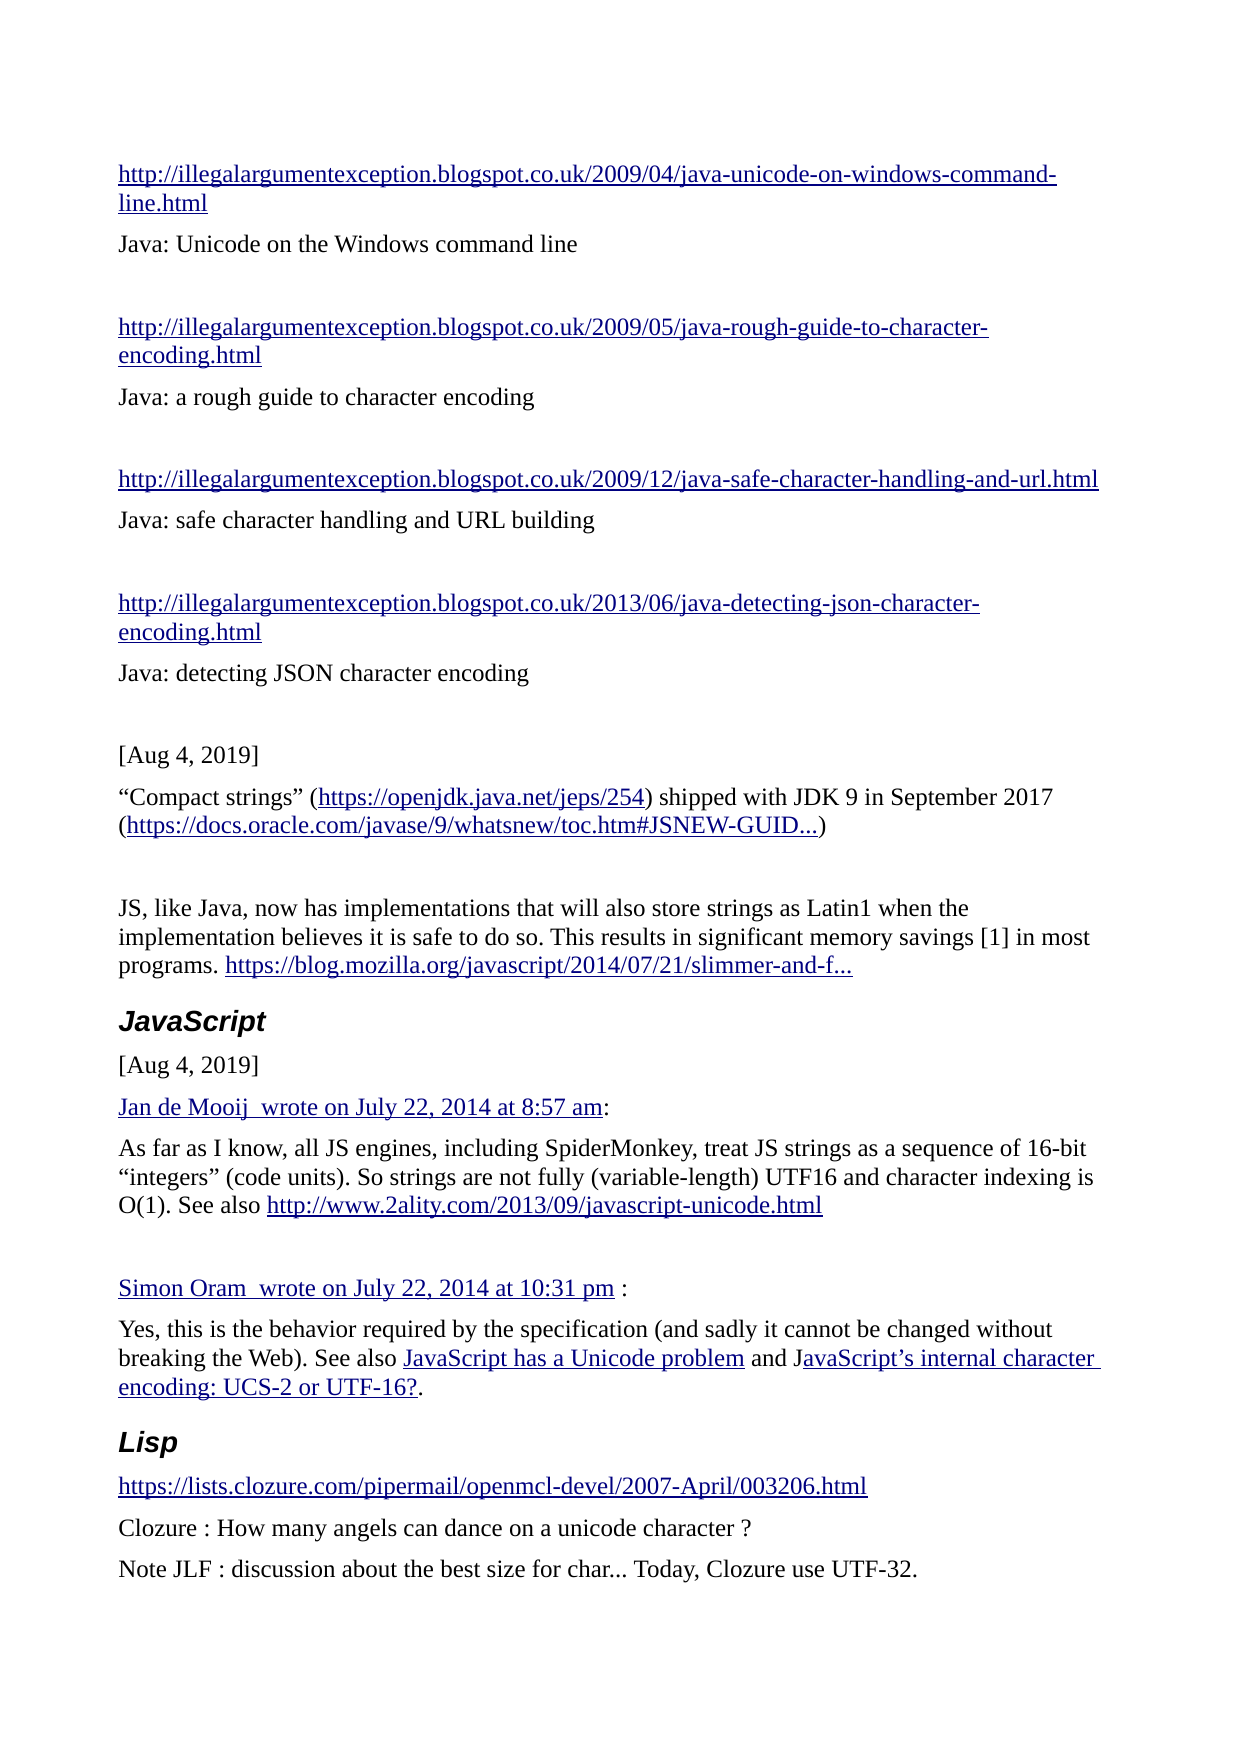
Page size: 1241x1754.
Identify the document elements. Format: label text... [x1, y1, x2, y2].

text Java: safe character handling and URL building [118, 506, 1122, 534]
subtitle JavaScript [118, 1004, 1122, 1038]
text http://illegalargumentexception.blogspot.co.uk/2009/12/java-safe-character-handling-and-url.html [118, 464, 1122, 493]
text Jan de Mooij wrote on July 22, 2014 at 8:57 am: [118, 1092, 1122, 1120]
text http://illegalargumentexception.blogspot.co.uk/2009/04/java-unicode-on-windows-command-line.html [118, 159, 1122, 217]
text Java: detecting JSON character encoding [118, 658, 1122, 687]
text Note JLF : discussion about the best size for char... Today, Clozure use UTF-32. [118, 1554, 1122, 1583]
text Java: Unicode on the Windows command line [118, 229, 1122, 258]
text “Compact strings” (https://openjdk.java.net/jeps/254) shipped with JDK 9 in September 2017 (https://docs.oracle.com/javase/9/whatsnew/toc.htm#JSNEW-GUID...) [118, 782, 1122, 839]
text As far as I know, all JS engines, including SpiderMonkey, treat JS strings as a sequence of 16-bit “integers” (code units). So strings are not fully (variable-length) UTF16 and character indexing is O(1). See also http://www.2ality.com/2013/09/javascript-unicode.html [118, 1133, 1122, 1219]
text [Aug 4, 2019] [118, 1050, 1122, 1079]
text Yes, this is the behavior required by the specification (and sadly it cannot be changed without breaking the Web). See also JavaScript has a Unicode problem and JavaScript’s internal character encoding: UCS-2 or UTF-16?. [118, 1314, 1122, 1400]
text [Aug 4, 2019] [118, 741, 1122, 769]
text https://lists.clozure.com/pipermail/openmcl-devel/2007-April/003206.html [118, 1471, 1122, 1500]
text http://illegalargumentexception.blogspot.co.uk/2013/06/java-detecting-json-character-encoding.html [118, 588, 1122, 646]
text JS, like Java, now has implementations that will also store strings as Latin1 when the implementation believes it is safe to do so. This results in significant memory savings [1] in most programs. https://blog.mozilla.org/javascript/2014/07/21/slimmer-and-f... [118, 893, 1122, 979]
text Clozure : How many angels can dance on a unicode character ? [118, 1513, 1122, 1541]
subtitle Lisp [118, 1425, 1122, 1459]
text http://illegalargumentexception.blogspot.co.uk/2009/05/java-rough-guide-to-character-encoding.html [118, 312, 1122, 369]
text Simon Oram wrote on July 22, 2014 at 10:31 pm : [118, 1273, 1122, 1302]
text Java: a rough guide to character encoding [118, 382, 1122, 411]
